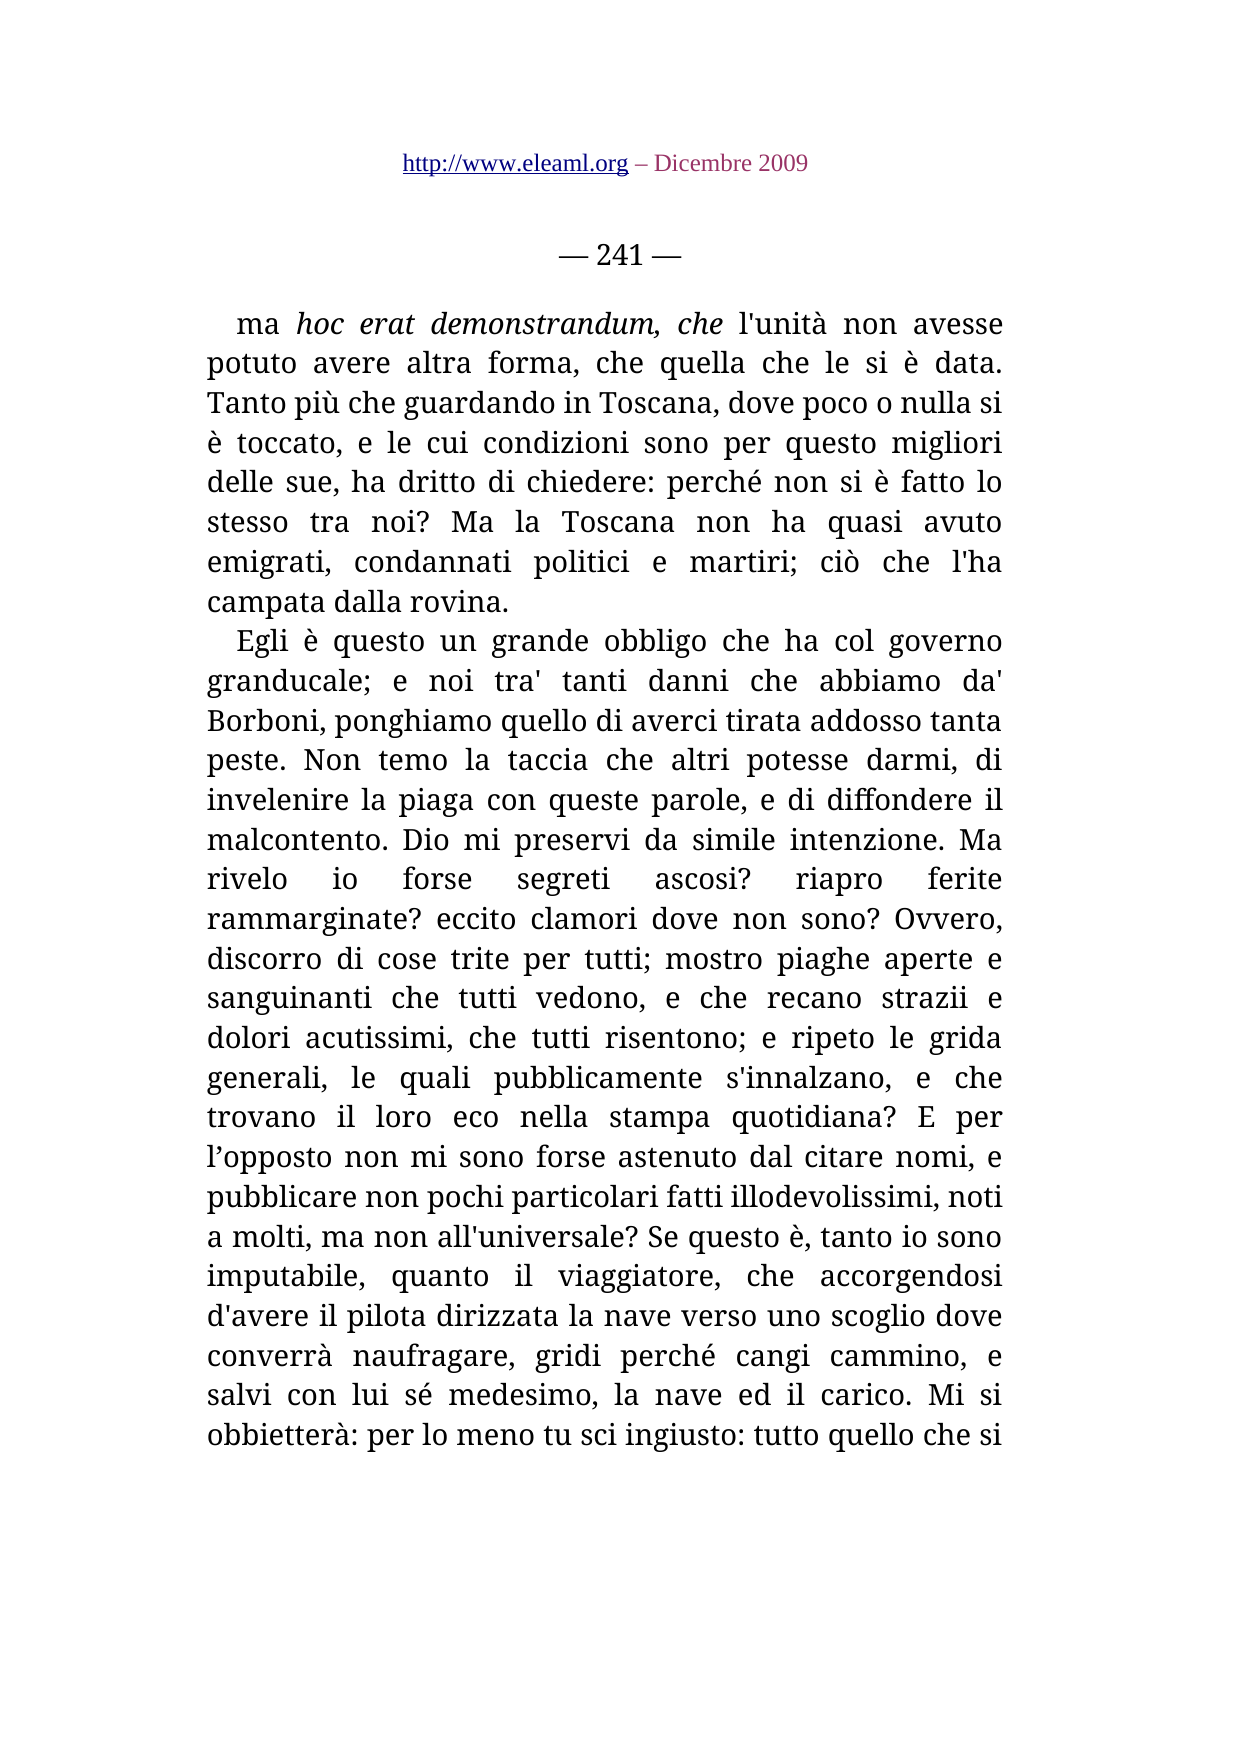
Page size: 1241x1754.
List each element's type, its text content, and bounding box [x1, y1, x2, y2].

text Egli è questo un grande obbligo che ha col governo granducale; e noi tra' tanti danni che abbiamo da' Borboni, ponghiamo quello di averci tirata addosso tanta peste. Non temo la taccia che altri potesse darmi, di invelenire la piaga con queste parole, e di diffondere il malcontento. Dio mi preservi da simile intenzione. Ma rivelo io forse segreti ascosi? riapro ferite rammarginate? eccito clamori dove non sono? Ovvero, discorro di cose trite per tutti; mostro piaghe aperte e sanguinanti che tutti vedono, e che recano strazii e dolori acutissimi, che tutti risentono; e ripeto le grida generali, le quali pubblicamente s'innalzano, e che trovano il loro eco nella stampa quotidiana? E per l’opposto non mi sono forse astenuto dal citare nomi, e pubblicare non pochi particolari fatti illodevolissimi, noti a molti, ma non all'universale? Se questo è, tanto io sono imputabile, quanto il viaggiatore, che accorgendosi d'avere il pilota dirizzata la nave verso uno scoglio dove converrà naufragare, gridi perché cangi cammino, e salvi con lui sé medesimo, la nave ed il carico. Mi si obbietterà: per lo meno tu sci ingiusto: tutto quello che si [207, 621, 1004, 1454]
text ma hoc erat demonstrandum, che l'unità non avesse potuto avere altra forma, che quella che le si è data. Tanto più che guardando in Toscana, dove poco o nulla si è toccato, e le cui condizioni sono per questo migliori delle sue, ha dritto di chiedere: perché non si è fatto lo stesso tra noi? Ma la Toscana non ha quasi avuto emigrati, condannati politici e martiri; ciò che l'ha campata dalla rovina. [207, 303, 1004, 621]
text — 241 — [207, 234, 1004, 274]
